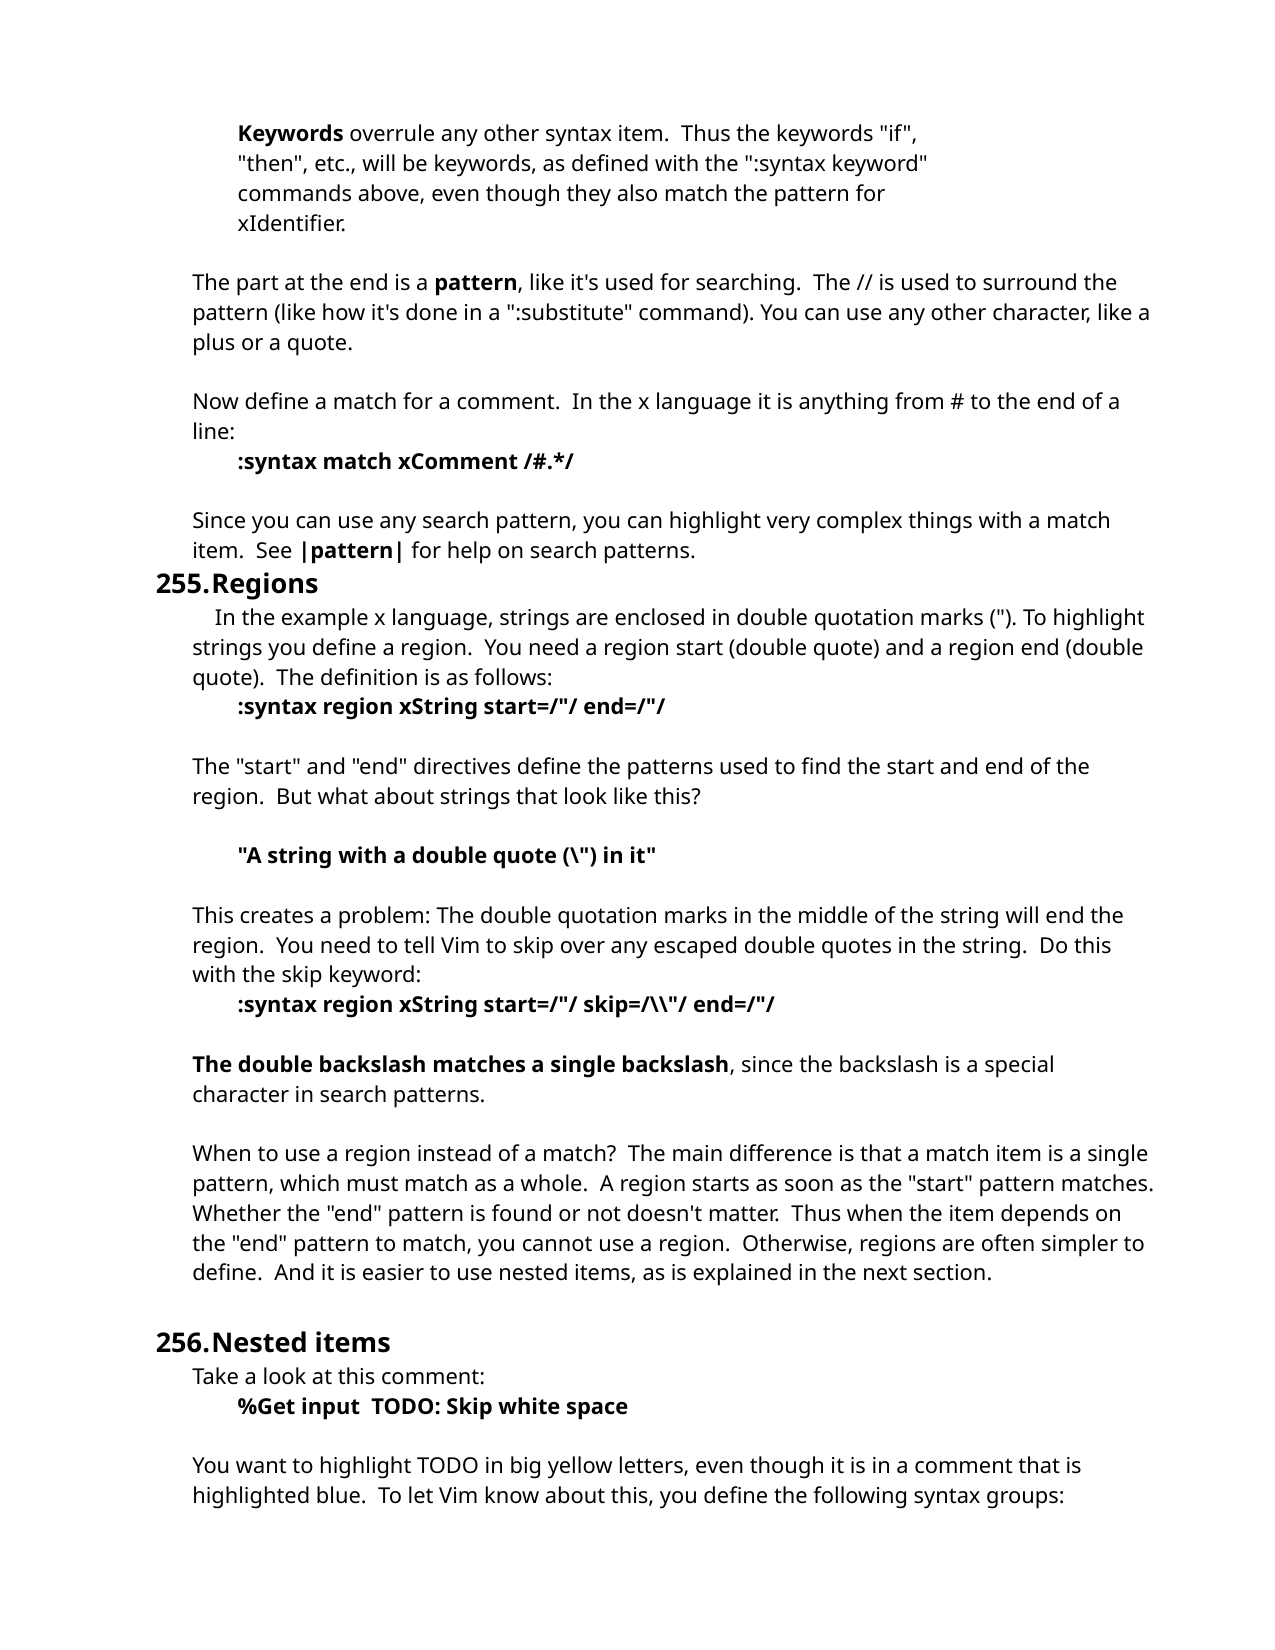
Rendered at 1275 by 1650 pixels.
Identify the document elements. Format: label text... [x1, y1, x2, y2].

list %Get input TODO: Skip white space [192, 1391, 1157, 1420]
list :syntax region xString start=/"/ end=/"/ [192, 691, 1157, 721]
list xIdentifier. [192, 207, 1157, 237]
list In the example x language, strings are enclosed in double quotation marks ("). To highlight strings you define a region. You need a region start (double quote) and a region end (double quote). The definition is as follows: [192, 602, 1157, 691]
list When to use a region instead of a match? The main difference is that a match item is a single pattern, which must match as a whole. A region starts as soon as the "start" pattern matches. Whether the "end" pattern is found or not doesn't matter. Thus when the item depends on the "end" pattern to match, you cannot use a region. Otherwise, regions are often simpler to define. And it is easier to use nested items, as is explained in the next section. [192, 1138, 1157, 1287]
list You want to highlight TODO in big yellow letters, even though it is in a comment that is highlighted blue. To let Vim know about this, you define the following syntax groups: [192, 1450, 1157, 1510]
list "then", etc., will be keywords, as defined with the ":syntax keyword" [192, 148, 1157, 178]
list :syntax match xComment /#.*/ [192, 446, 1157, 476]
list Since you can use any search pattern, you can highlight very complex things with a match item. See |pattern| for help on search patterns. [192, 505, 1157, 565]
list This creates a problem: The double quotation marks in the middle of the string will end the region. You need to tell Vim to skip over any escaped double quotes in the string. Do this with the skip keyword: [192, 900, 1157, 989]
list "A string with a double quote (\") in it" [192, 840, 1157, 870]
list :syntax region xString start=/"/ skip=/\\"/ end=/"/ [192, 989, 1157, 1019]
list Keywords overrule any other syntax item. Thus the keywords "if", [192, 118, 1157, 148]
list Nested items [156, 1324, 1157, 1361]
list The part at the end is a pattern, like it's used for searching. The // is used to surround the pattern (like how it's done in a ":substitute" command). You can use any other character, like a plus or a quote. [192, 267, 1157, 356]
list commands above, even though they also match the pattern for [192, 178, 1157, 207]
list Take a look at this comment: [192, 1361, 1157, 1391]
list Regions [156, 565, 1157, 602]
list The "start" and "end" directives define the patterns used to find the start and end of the region. But what about strings that look like this? [192, 751, 1157, 810]
list Now define a match for a comment. In the x language it is anything from # to the end of a line: [192, 386, 1157, 446]
list The double backslash matches a single backslash, since the backslash is a special character in search patterns. [192, 1049, 1157, 1108]
